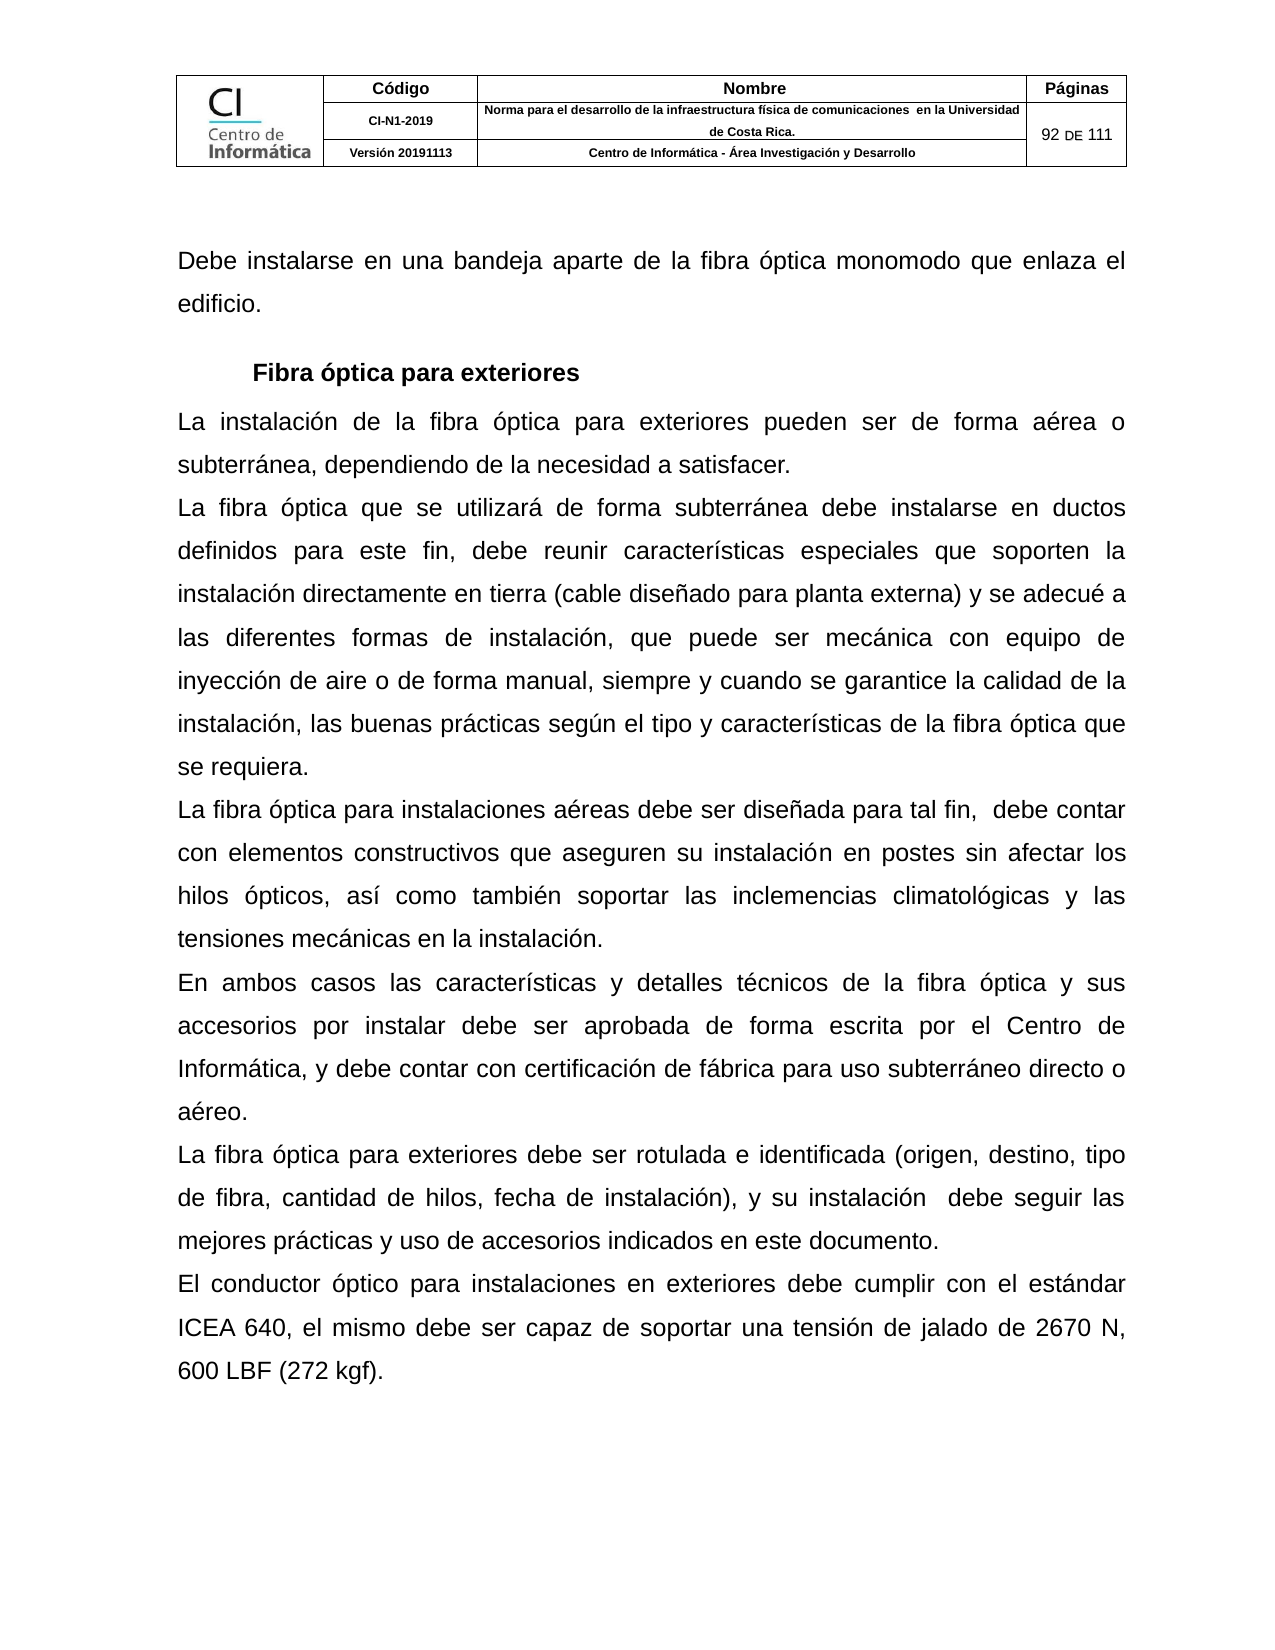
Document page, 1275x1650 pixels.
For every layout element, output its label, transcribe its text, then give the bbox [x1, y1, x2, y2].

text La fibra óptica que se utilizará de forma subterránea debe instalarse en ductos definidos para este fin, debe reunir características especiales que soporten la instalación directamente en tierra (cable diseñado para planta externa) y se adecué a las diferentes formas de instalación, que puede ser mecánica con equipo de inyección de aire o de forma manual, siempre y cuando se garantice la calidad de la instalación, las buenas prácticas según el tipo y características de la fibra óptica que se requiera. [177, 493, 1127, 781]
text Debe instalarse en una bandeja aparte de la fibra óptica monomodo que enlaza el edificio. [177, 246, 1127, 318]
subtitle Fibra óptica para exteriores [207, 358, 1127, 386]
text La instalación de la fibra óptica para exteriores pueden ser de forma aérea o subterránea, dependiendo de la necesidad a satisfacer. [177, 407, 1127, 479]
text La fibra óptica para exteriores debe ser rotulada e identificada (origen, destino, tipo de fibra, cantidad de hilos, fecha de instalación), y su instalación debe seguir las mejores prácticas y uso de accesorios indicados en este documento. [177, 1140, 1127, 1255]
text La fibra óptica para instalaciones aéreas debe ser diseñada para tal fin, debe contar con elementos constructivos que aseguren su instalación en postes sin afectar los hilos ópticos, así como también soportar las inclemencias climatológicas y las tensiones mecánicas en la instalación. [177, 795, 1127, 953]
text En ambos casos las características y detalles técnicos de la fibra óptica y sus accesorios por instalar debe ser aprobada de forma escrita por el Centro de Informática, y debe contar con certificación de fábrica para uso subterráneo directo o aéreo. [177, 968, 1127, 1126]
text El conductor óptico para instalaciones en exteriores debe cumplir con el estándar ICEA 640, el mismo debe ser capaz de soportar una tensión de jalado de 2670 N, 600 LBF (272 kgf). [177, 1269, 1127, 1384]
picture [206, 81, 312, 160]
